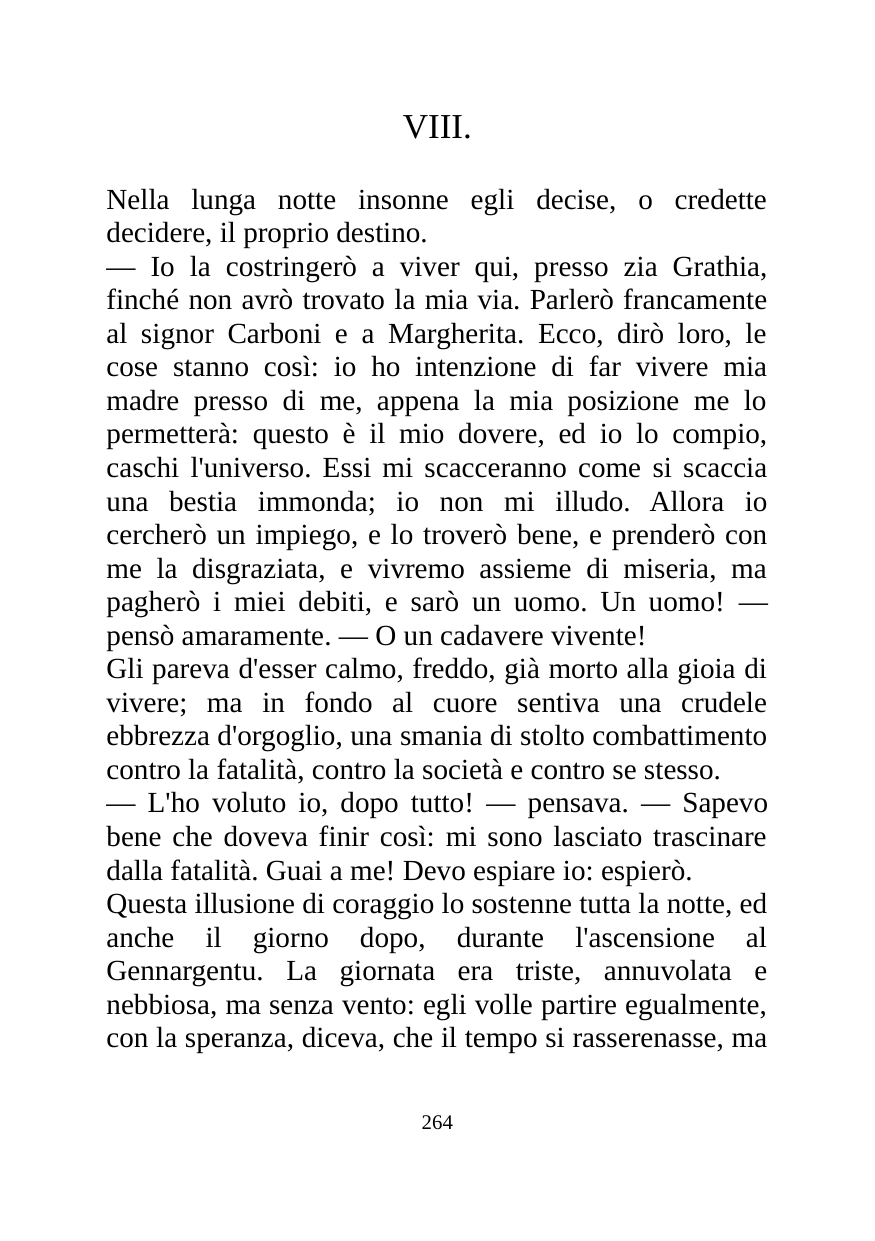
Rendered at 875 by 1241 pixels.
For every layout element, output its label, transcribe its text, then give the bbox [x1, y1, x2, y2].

text — Io la costringerò a viver qui, presso zia Grathia, finché non avrò trovato la mia via. Parlerò francamente al signor Carboni e a Margherita. Ecco, dirò loro, le cose stanno così: io ho intenzione di far vivere mia madre presso di me, appena la mia posizione me lo permetterà: questo è il mio dovere, ed io lo compio, caschi l'universo. Essi mi scacceranno come si scaccia una bestia immonda; io non mi illudo. Allora io cercherò un impiego, e lo troverò bene, e prenderò con me la disgraziata, e vivremo assieme di miseria, ma pagherò i miei debiti, e sarò un uomo. Un uomo! — pensò amaramente. — O un cadavere vivente! [106, 249, 768, 651]
text Questa illusione di coraggio lo sostenne tutta la notte, ed anche il giorno dopo, durante l'ascensione al Gennargentu. La giornata era triste, annuvolata e nebbiosa, ma senza vento: egli volle partire egualmente, con la speranza, diceva, che il tempo si rasserenasse, ma [106, 886, 768, 1054]
text — L'ho voluto io, dopo tutto! — pensava. — Sapevo bene che doveva finir così: mi sono lasciato trascinare dalla fatalità. Guai a me! Devo espiare io: espierò. [106, 786, 768, 886]
text Gli pareva d'esser calmo, freddo, già morto alla gioia di vivere; ma in fondo al cuore sentiva una crudele ebbrezza d'orgoglio, una smania di stolto combattimento contro la fatalità, contro la società e contro se stesso. [106, 651, 768, 786]
text Nella lunga notte insonne egli decise, o credette decidere, il proprio destino. [106, 182, 768, 249]
subtitle VIII. [106, 106, 768, 146]
